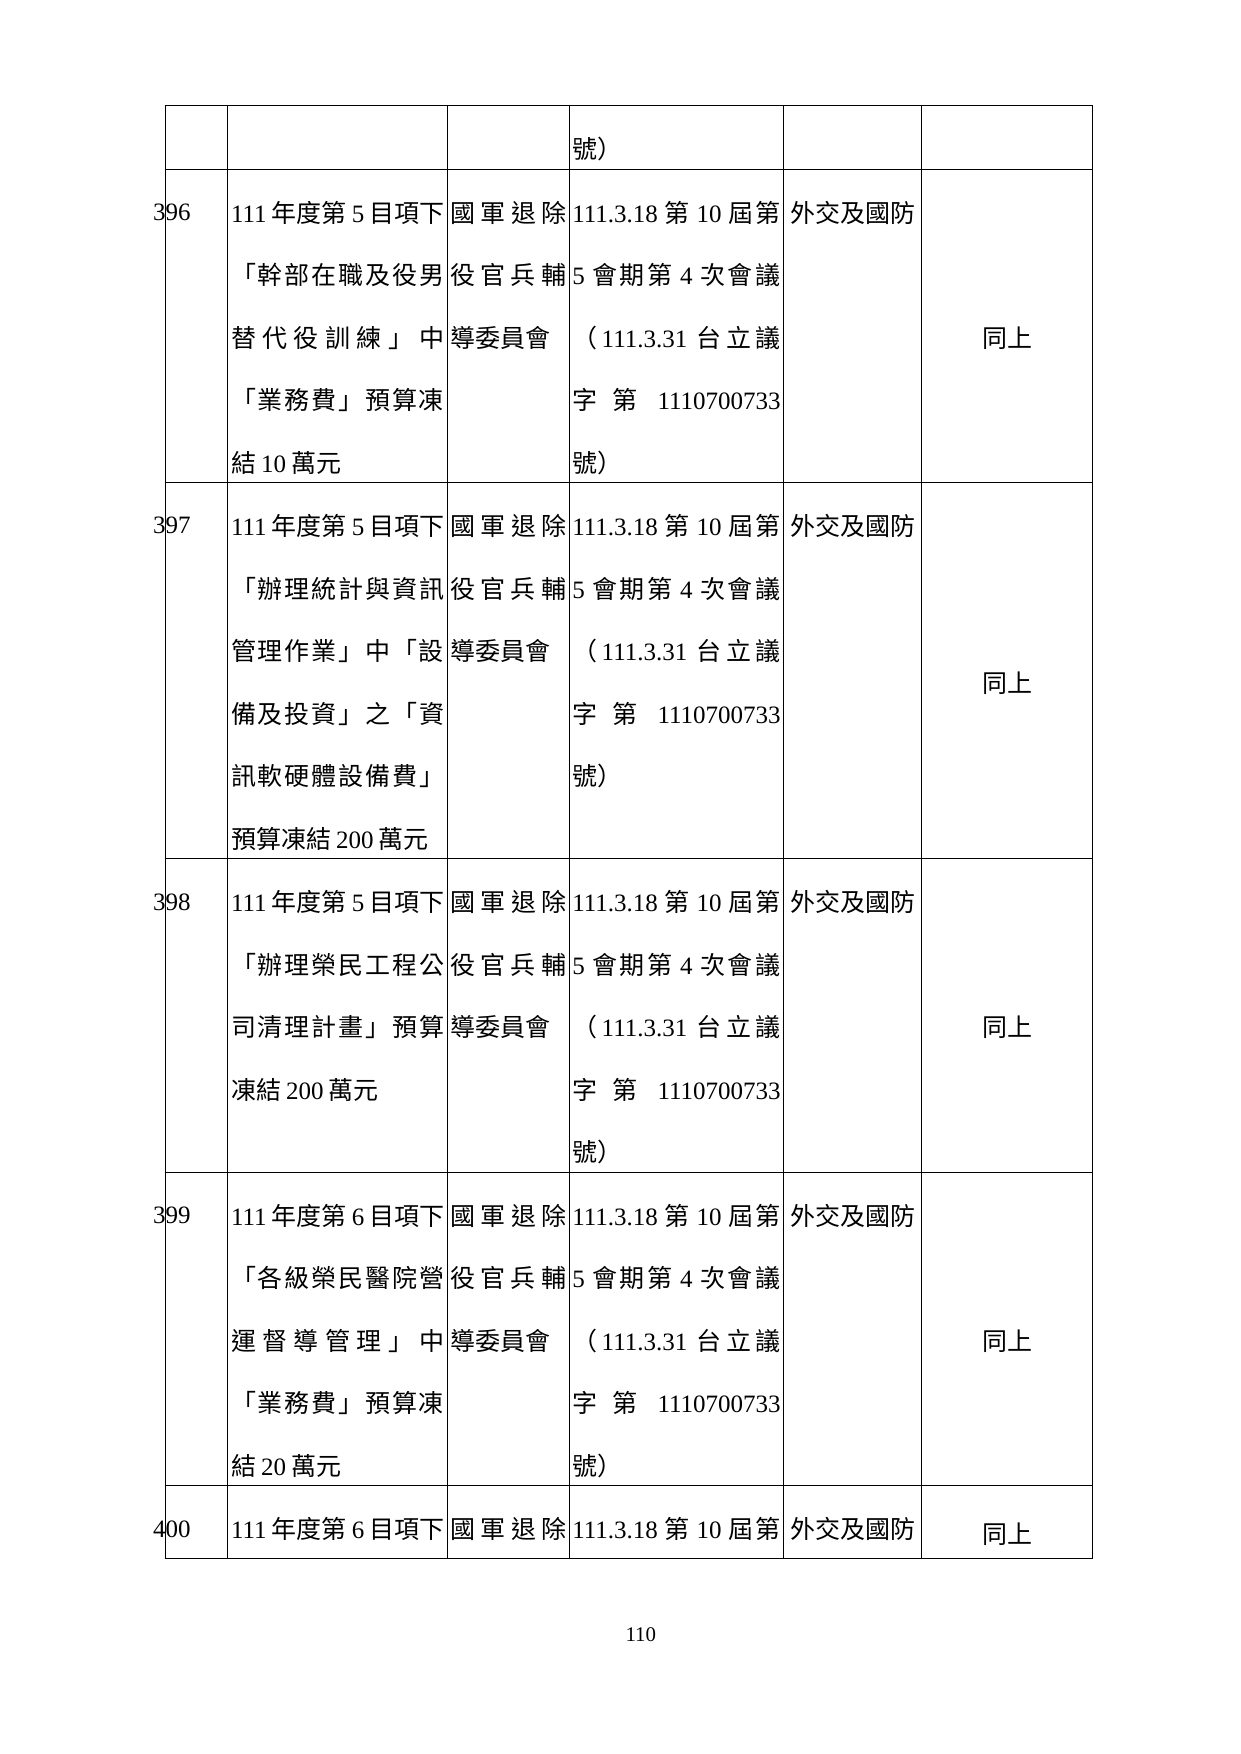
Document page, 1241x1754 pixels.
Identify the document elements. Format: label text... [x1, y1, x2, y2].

table_cell [166, 483, 227, 858]
table_cell [166, 212, 174, 219]
table_cell 國軍退除 [448, 1486, 569, 1558]
table_cell [166, 106, 227, 169]
table_cell 111年度第6目項下 [228, 1486, 447, 1558]
table_cell [168, 895, 174, 902]
table_cell 同上 [922, 170, 1092, 482]
table_cell [784, 106, 921, 169]
table_cell 號） [570, 106, 783, 169]
table_cell 111.3.18第10屆第5會期第4次會議（111.3.31台立議字第1110700733號） [570, 170, 783, 482]
table_cell 111.3.18第10屆第5會期第4次會議（111.3.31台立議字第1110700733號） [570, 483, 783, 858]
table_cell [168, 1208, 174, 1215]
table_cell 111.3.18第10屆第5會期第4次會議（111.3.31台立議字第1110700733號） [570, 859, 783, 1172]
table_cell [922, 106, 1092, 169]
table_cell 111年度第6目項下「各級榮民醫院營運督導管理」中「業務費」預算凍結20萬元 [228, 1173, 447, 1485]
table_cell [166, 1486, 227, 1558]
table_cell [166, 859, 227, 1172]
table_cell [228, 106, 447, 169]
table_cell [168, 205, 174, 212]
table_cell 同上 [922, 1486, 1092, 1558]
table_cell 同上 [922, 1173, 1092, 1485]
table_cell [166, 1173, 227, 1485]
table_cell 外交及國防 [784, 1486, 921, 1558]
table_cell [166, 525, 174, 532]
table_cell 同上 [922, 859, 1092, 1172]
table_cell 國軍退除役官兵輔導委員會 [448, 483, 569, 858]
table_cell [168, 518, 174, 525]
table_cell 111.3.18第10屆第5會期第4次會議（111.3.31台立議字第1110700733號） [570, 1173, 783, 1485]
table_cell 國軍退除役官兵輔導委員會 [448, 1173, 569, 1485]
table_cell 外交及國防 [784, 859, 921, 1172]
table_cell 國軍退除役官兵輔導委員會 [448, 859, 569, 1172]
table_cell 國軍退除役官兵輔導委員會 [448, 170, 569, 482]
table_cell 外交及國防 [784, 1173, 921, 1485]
table_cell 外交及國防 [784, 483, 921, 858]
table_cell 111.3.18第10屆第 [570, 1486, 783, 1558]
table_cell 111年度第5目項下「辦理榮民工程公司清理計畫」預算凍結200萬元 [228, 859, 447, 1172]
table_cell [166, 170, 227, 482]
table_cell 外交及國防 [784, 170, 921, 482]
table_cell [448, 106, 569, 169]
table_cell 111年度第5目項下「辦理統計與資訊管理作業」中「設備及投資」之「資訊軟硬體設備費」預算凍結200萬元 [228, 483, 447, 858]
table_cell [166, 902, 174, 909]
table_cell 111年度第5目項下「幹部在職及役男替代役訓練」中「業務費」預算凍結10萬元 [228, 170, 447, 482]
table_cell 同上 [922, 483, 1092, 858]
table_cell [166, 1215, 174, 1222]
